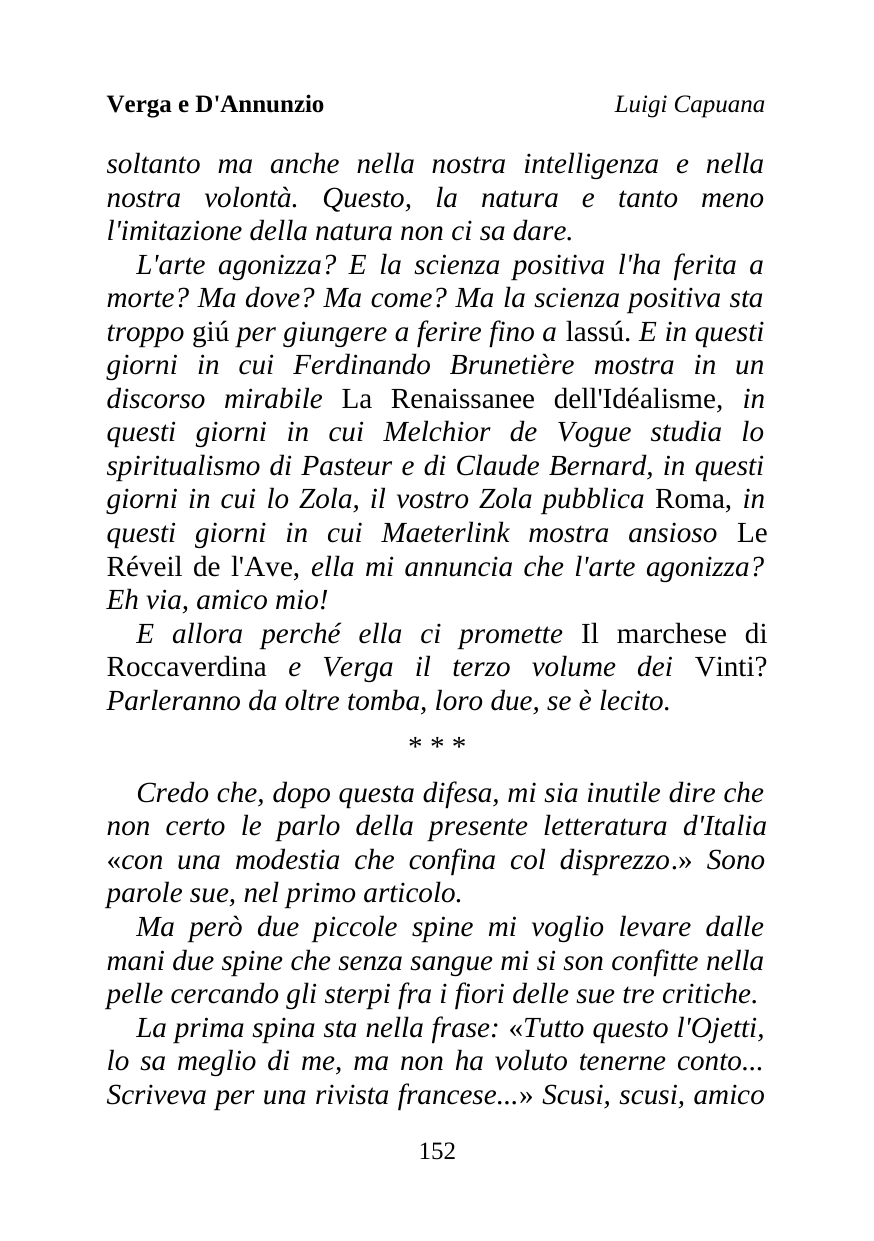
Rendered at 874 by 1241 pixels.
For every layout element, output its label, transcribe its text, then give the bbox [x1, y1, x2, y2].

text Ma però due piccole spine mi voglio levare dalle mani due spine che senza sangue mi si son confitte nella pelle cercando gli sterpi fra i fiori delle sue tre critiche. [106, 909, 768, 1010]
text La prima spina sta nella frase: «Tutto questo l'Ojetti, lo sa meglio di me, ma non ha voluto tenerne conto... Scriveva per una rivista francese...» Scusi, scusi, amico [106, 1010, 768, 1110]
text soltanto ma anche nella nostra intelligenza e nella nostra volontà. Questo, la natura e tanto meno l'imitazione della natura non ci sa dare. [106, 146, 768, 247]
text L'arte agonizza? E la scienza positiva l'ha ferita a morte? Ma dove? Ma come? Ma la scienza positiva sta troppo giú per giungere a ferire fino a lassú. E in questi giorni in cui Ferdinando Brunetière mostra in un discorso mirabile La Renaissanee dell'Idéalisme, in questi giorni in cui Melchior de Vogue studia lo spiritualismo di Pasteur e di Claude Bernard, in questi giorni in cui lo Zola, il vostro Zola pubblica Roma, in questi giorni in cui Maeterlink mostra ansioso Le Réveil de l'Ave, ella mi annuncia che l'arte agonizza? Eh via, amico mio! [106, 247, 768, 616]
text Credo che, dopo questa difesa, mi sia inutile dire che non certo le parlo della presente letteratura d'Italia «con una modestia che confina col disprezzo.» Sono parole sue, nel primo articolo. [106, 775, 768, 909]
text E allora perché ella ci promette Il marchese di Roccaverdina e Verga il terzo volume dei Vinti? Parleranno da oltre tomba, loro due, se è lecito. [106, 616, 768, 716]
text * * * [106, 729, 768, 762]
